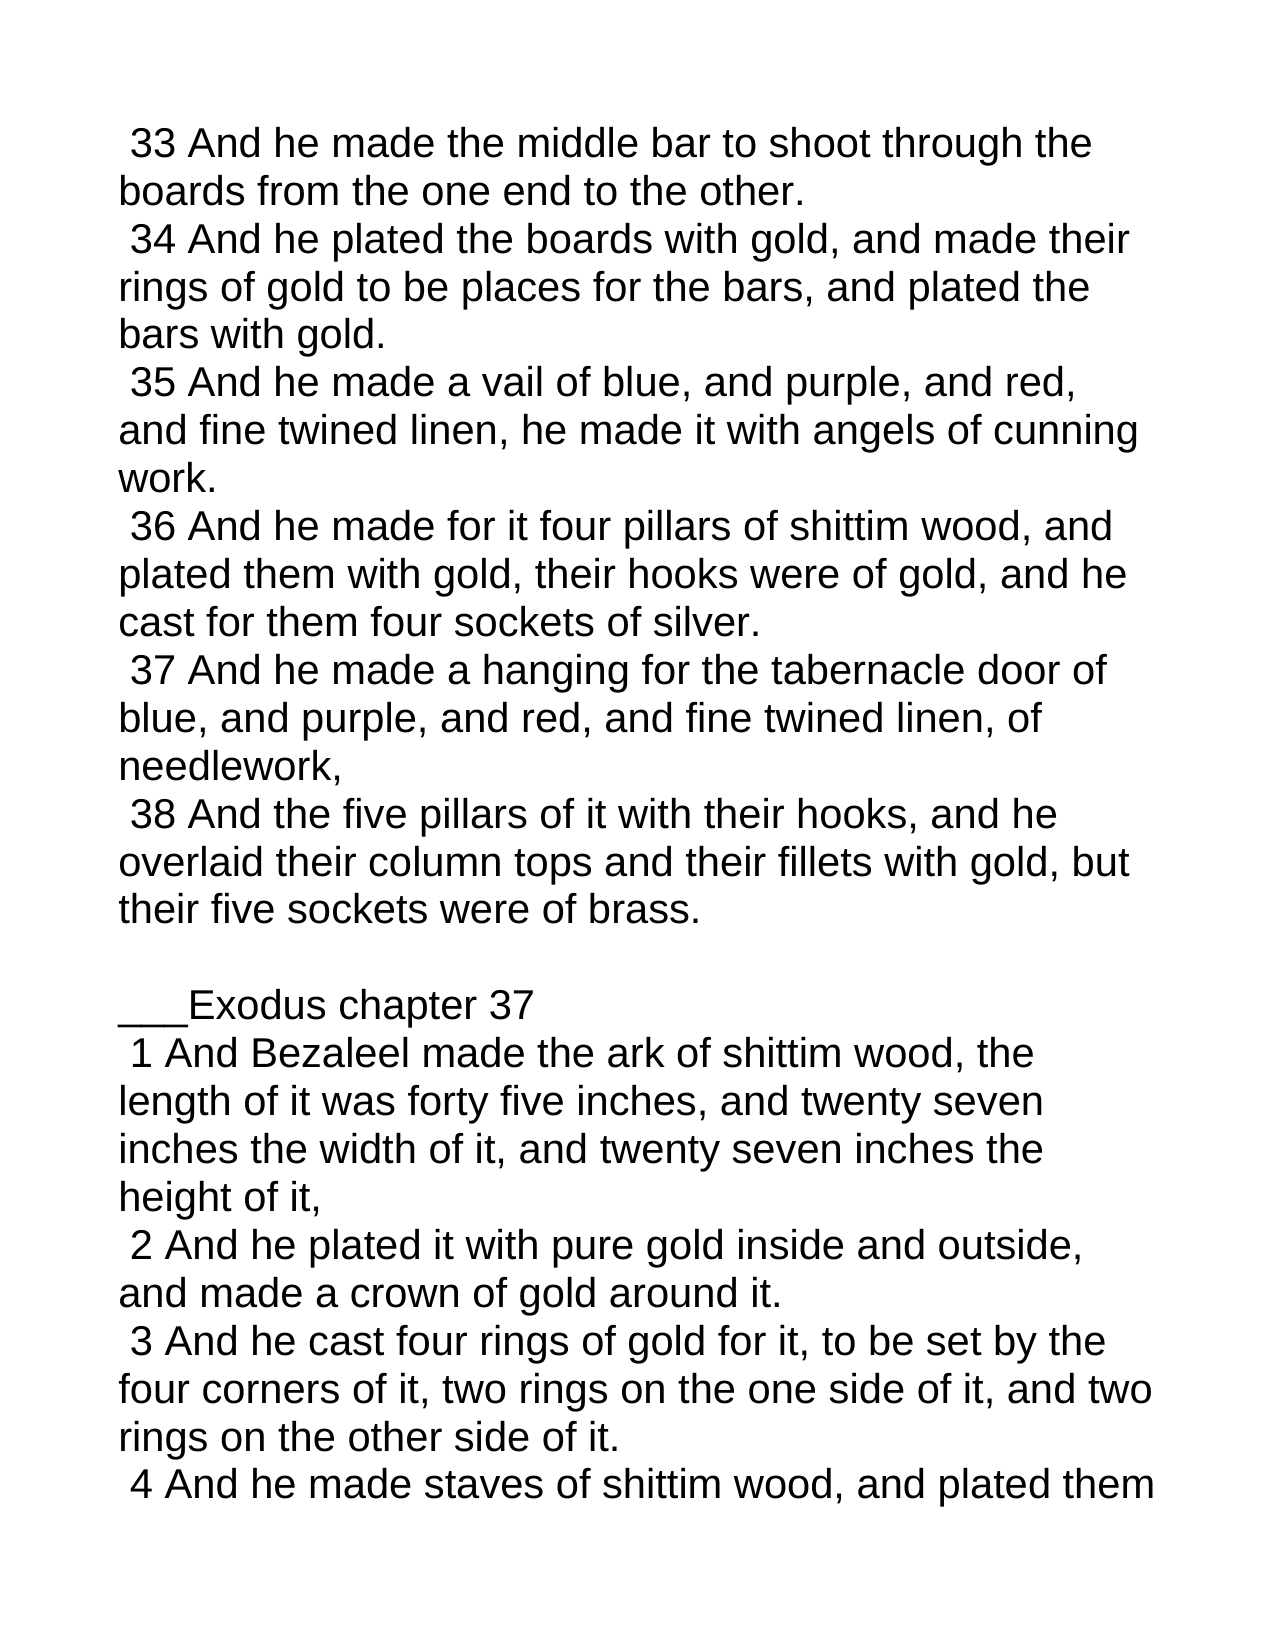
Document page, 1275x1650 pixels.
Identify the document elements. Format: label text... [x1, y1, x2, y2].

text 2 And he plated it with pure gold inside and outside, and made a crown of gold around it. [118, 1220, 1157, 1316]
text 37 And he made a hanging for the tabernacle door of blue, and purple, and red, and fine twined linen, of needlework, [118, 645, 1157, 789]
text 1 And Bezaleel made the ark of shittim wood, the length of it was forty five inches, and twenty seven inches the width of it, and twenty seven inches the height of it, [118, 1028, 1157, 1220]
text 3 And he cast four rings of gold for it, to be set by the four corners of it, two rings on the one side of it, and two rings on the other side of it. [118, 1316, 1157, 1460]
text 34 And he plated the boards with gold, and made their rings of gold to be places for the bars, and plated the bars with gold. [118, 214, 1157, 358]
text 38 And the five pillars of it with their hooks, and he overlaid their column tops and their fillets with gold, but their five sockets were of brass. [118, 789, 1157, 933]
text 36 And he made for it four pillars of shittim wood, and plated them with gold, their hooks were of gold, and he cast for them four sockets of silver. [118, 501, 1157, 645]
text 35 And he made a vail of blue, and purple, and red, and fine twined linen, he made it with angels of cunning work. [118, 358, 1157, 501]
text 4 And he made staves of shittim wood, and plated them [118, 1460, 1157, 1508]
text ___Exodus chapter 37 [118, 981, 1157, 1028]
text 33 And he made the middle bar to shoot through the boards from the one end to the other. [118, 118, 1157, 214]
